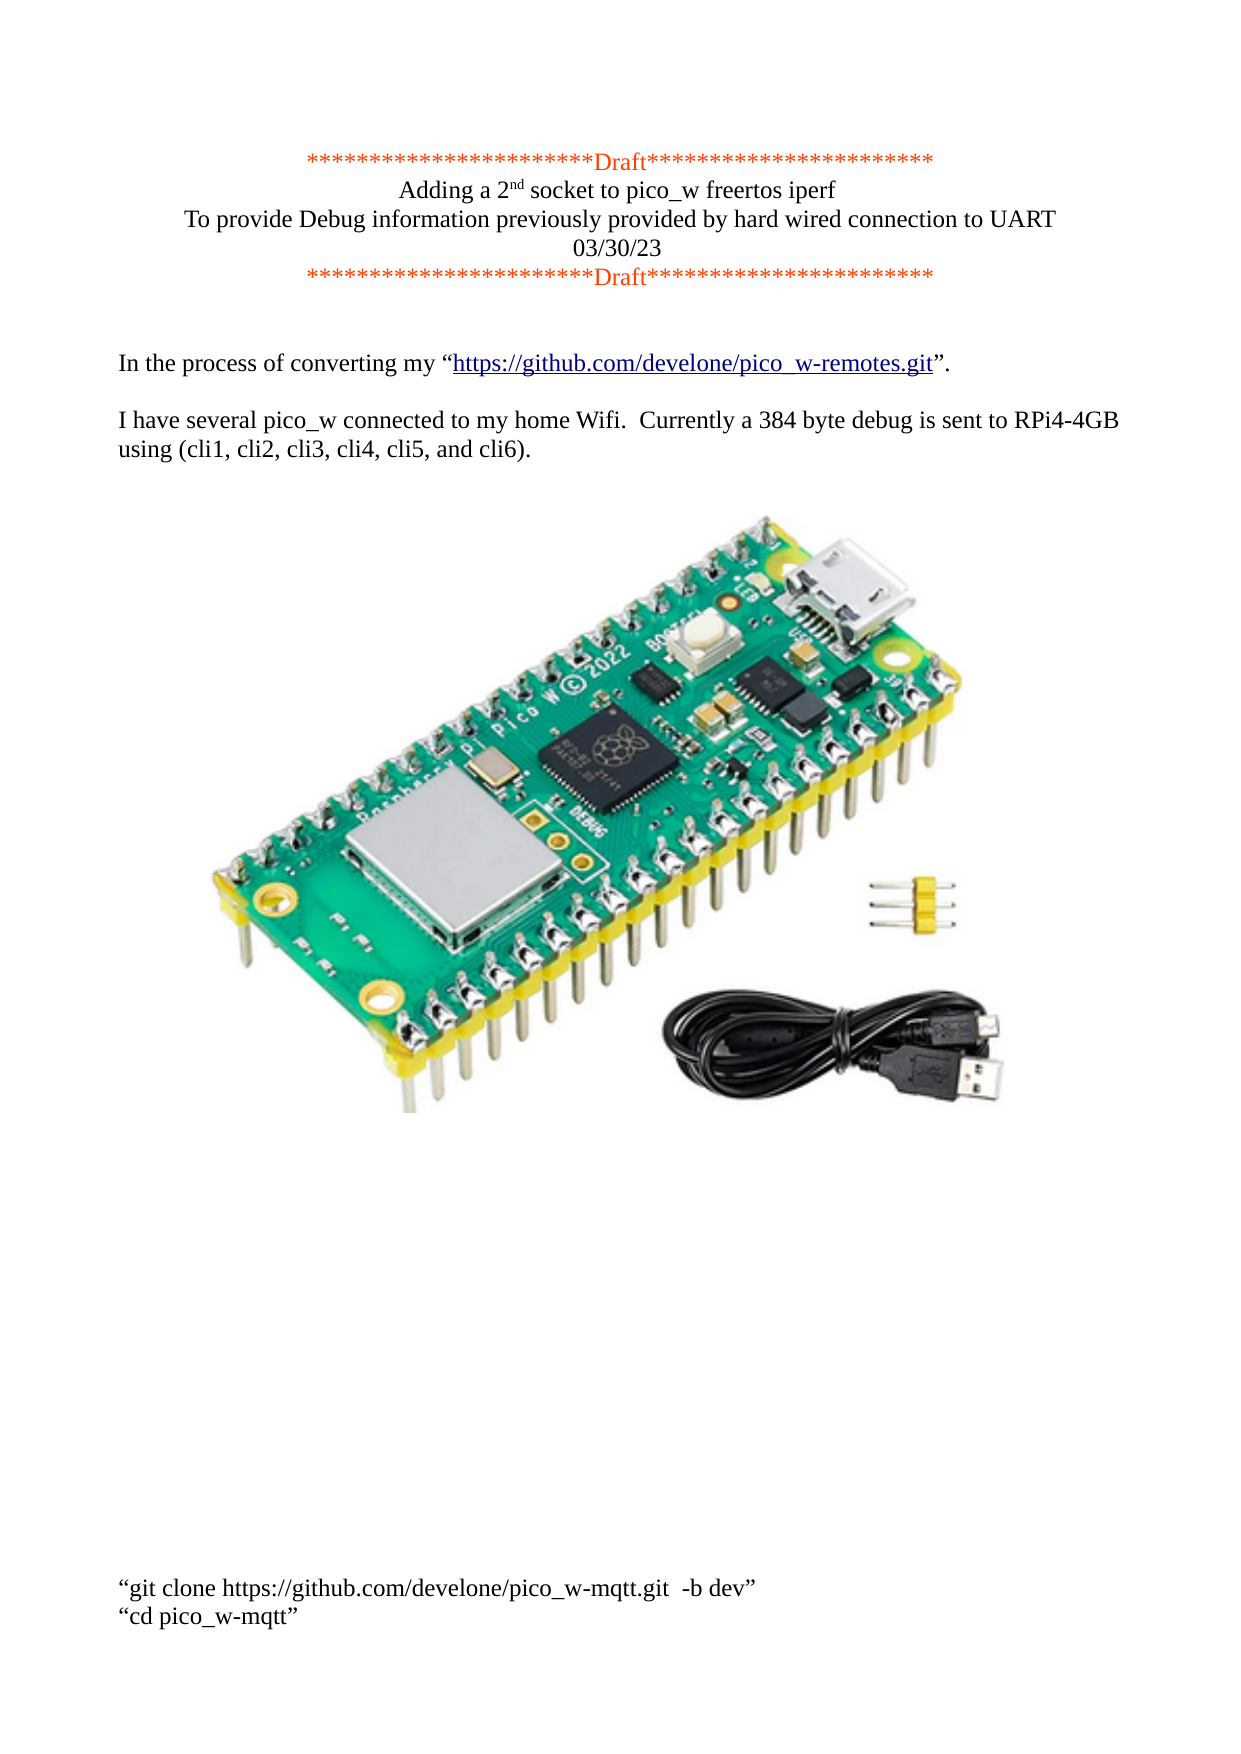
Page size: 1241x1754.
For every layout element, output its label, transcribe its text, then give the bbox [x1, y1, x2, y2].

text “git clone https://github.com/develone/pico_w-mqtt.git -b dev” [118, 1573, 1122, 1601]
text “cd pico_w-mqtt” [118, 1601, 1122, 1630]
picture [195, 491, 1045, 1113]
text I have several pico_w connected to my home Wifi. Currently a 384 byte debug is sent to RPi4-4GB using (cli1, cli2, cli3, cli4, cli5, and cli6). [118, 406, 1122, 463]
text In the process of converting my “https://github.com/develone/pico_w-remotes.git”. [118, 348, 1122, 377]
text To provide Debug information previously provided by hard wired connection to UART [118, 204, 1122, 233]
text 03/30/23 [118, 233, 1122, 262]
text ***********************Draft*********************** [118, 147, 1122, 176]
text Adding a 2nd socket to pico_w freertos iperf [118, 176, 1122, 204]
text ***********************Draft*********************** [118, 262, 1122, 291]
